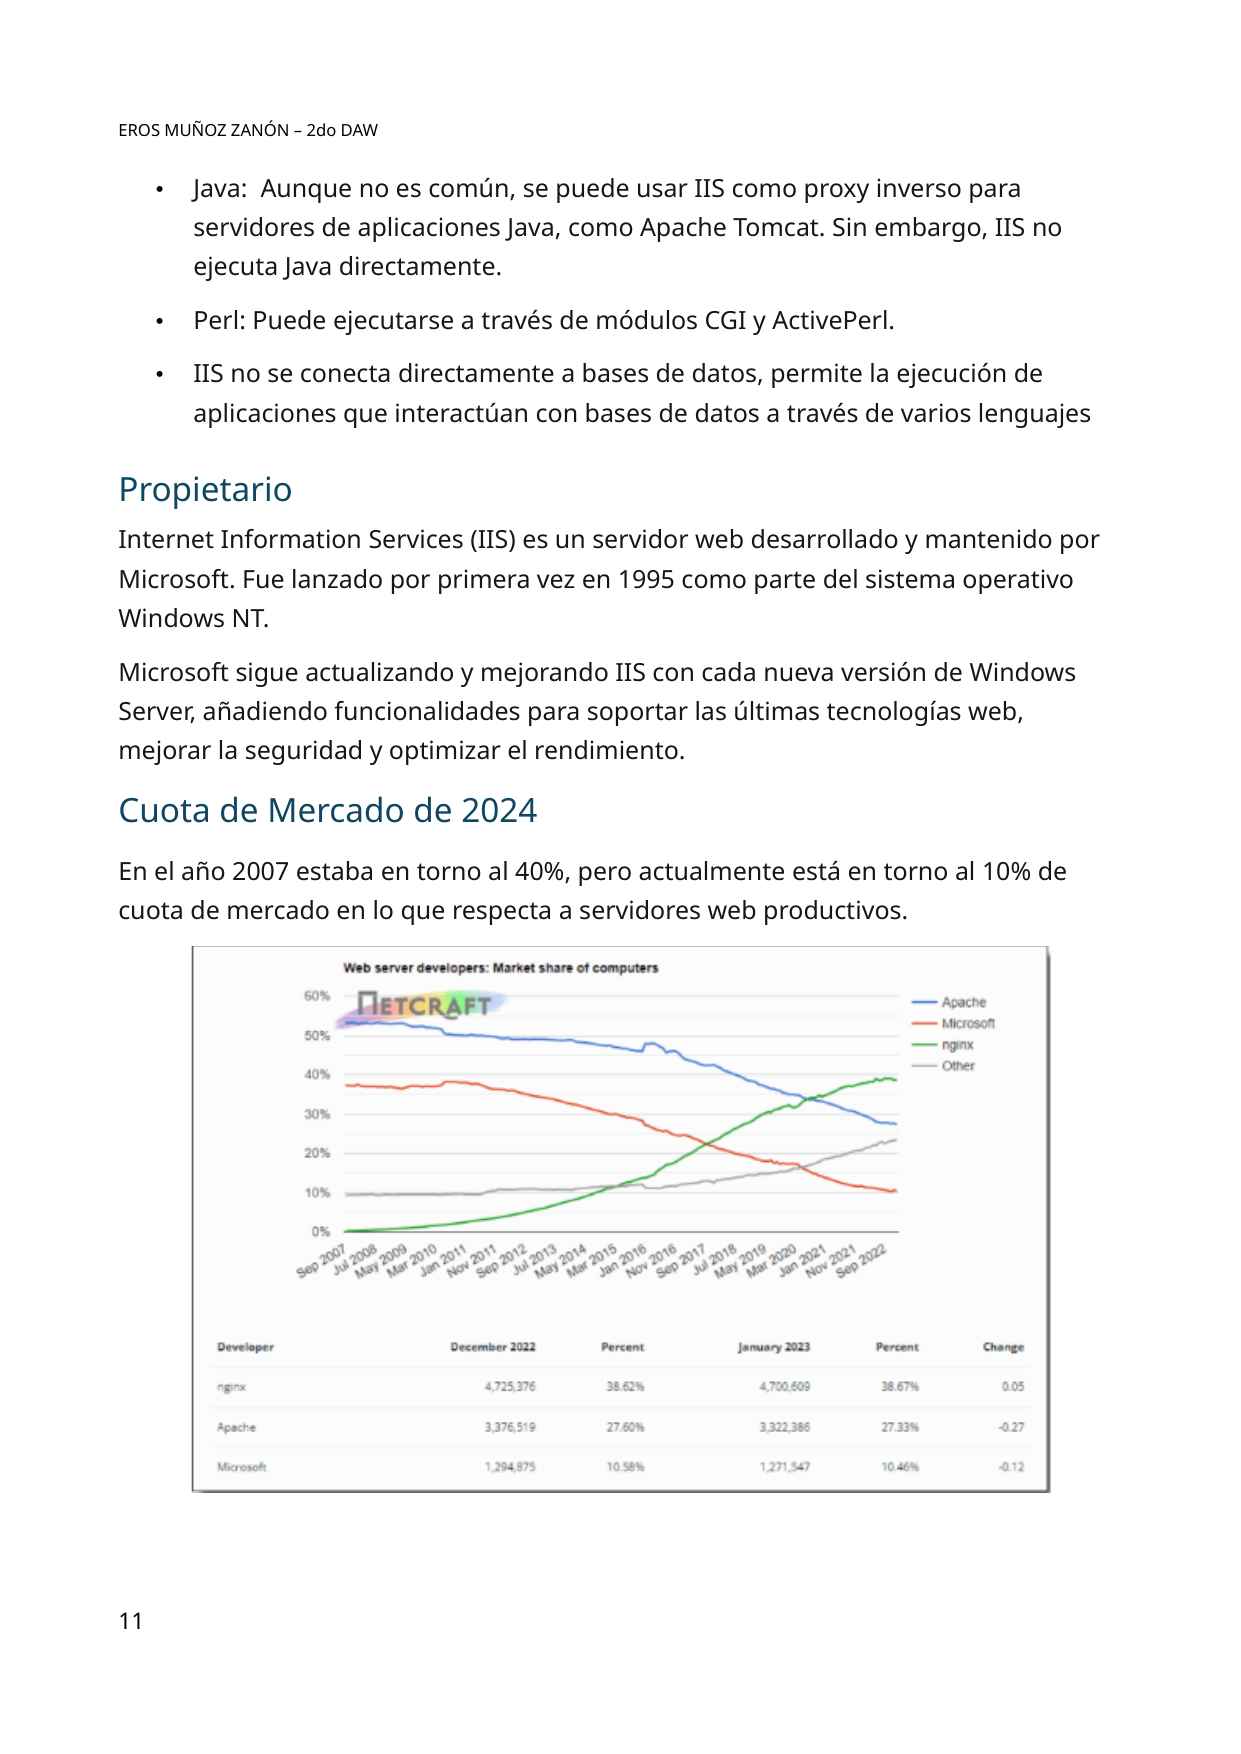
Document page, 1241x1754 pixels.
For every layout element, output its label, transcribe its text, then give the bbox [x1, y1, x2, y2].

list IIS no se conecta directamente a bases de datos, permite la ejecución de aplicaciones que interactúan con bases de datos a través de varios lenguajes [156, 356, 1122, 429]
list Java: Aunque no es común, se puede usar IIS como proxy inverso para servidores de aplicaciones Java, como Apache Tomcat. Sin embargo, IIS no ejecuta Java directamente. [156, 170, 1122, 283]
text Cuota de Mercado de 2024 [118, 786, 1122, 832]
text En el año 2007 estaba en torno al 40%, pero actualmente está en torno al 10% de cuota de mercado en lo que respecta a servidores web productivos. [118, 853, 1122, 926]
list Perl: Puede ejecutarse a través de módulos CGI y ActivePerl. [156, 302, 1122, 336]
text Microsoft sigue actualizando y mejorando IIS con cada nueva versión de Windows Server, añadiendo funcionalidades para soportar las últimas tecnologías web, mejorar la seguridad y optimizar el rendimiento. [118, 654, 1122, 767]
subtitle Propietario [118, 466, 1122, 511]
text Internet Information Services (IIS) es un servidor web desarrollado y mantenido por Microsoft. Fue lanzado por primera vez en 1995 como parte del sistema operativo Windows NT. [118, 522, 1122, 634]
picture [189, 946, 1051, 1493]
